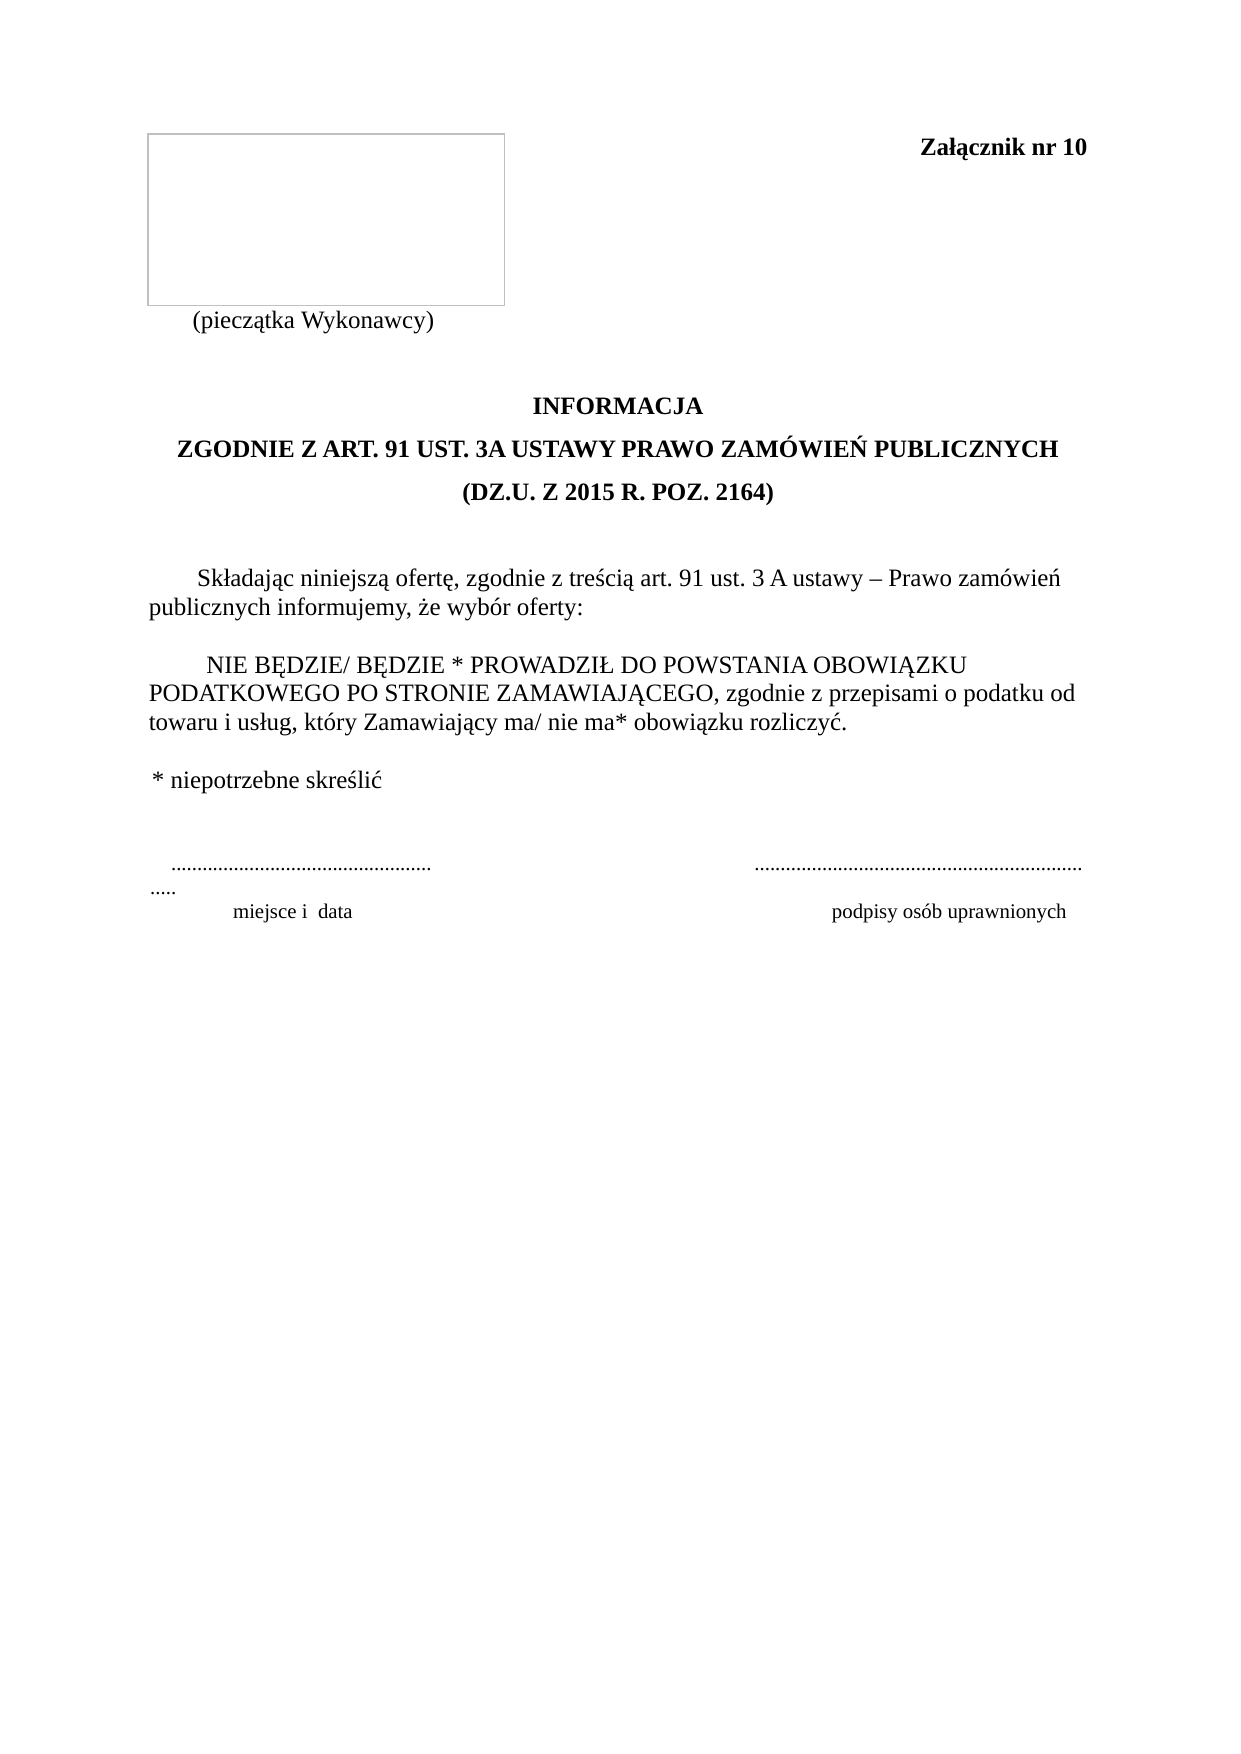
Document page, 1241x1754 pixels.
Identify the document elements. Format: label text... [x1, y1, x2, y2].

text .................................................. .................................................................... [150, 851, 1087, 899]
subtitle Załącznik nr 10 [150, 132, 1087, 161]
text Składając niniejszą ofertę, zgodnie z treścią art. 91 ust. 3 A ustawy – Prawo zamówień publicznych informujemy, że wybór oferty: [148, 563, 1087, 621]
text NIE BĘDZIE/ BĘDZIE * PROWADZIŁ DO POWSTANIA OBOWIĄZKU PODATKOWEGO PO STRONIE ZAMAWIAJĄCEGO, zgodnie z przepisami o podatku od towaru i usług, który Zamawiający ma/ nie ma* obowiązku rozliczyć. [148, 650, 1087, 736]
text (pieczątka Wykonawcy) [192, 305, 1087, 333]
text INFORMACJA [148, 391, 1087, 420]
text (DZ.U. Z 2015 R. POZ. 2164) [148, 477, 1087, 506]
text miejsce i data podpisy osób uprawnionych [150, 899, 1087, 923]
text ZGODNIE Z ART. 91 UST. 3A USTAWY PRAWO ZAMÓWIEŃ PUBLICZNYCH [148, 434, 1087, 463]
text * niepotrzebne skreślić [148, 765, 1087, 793]
